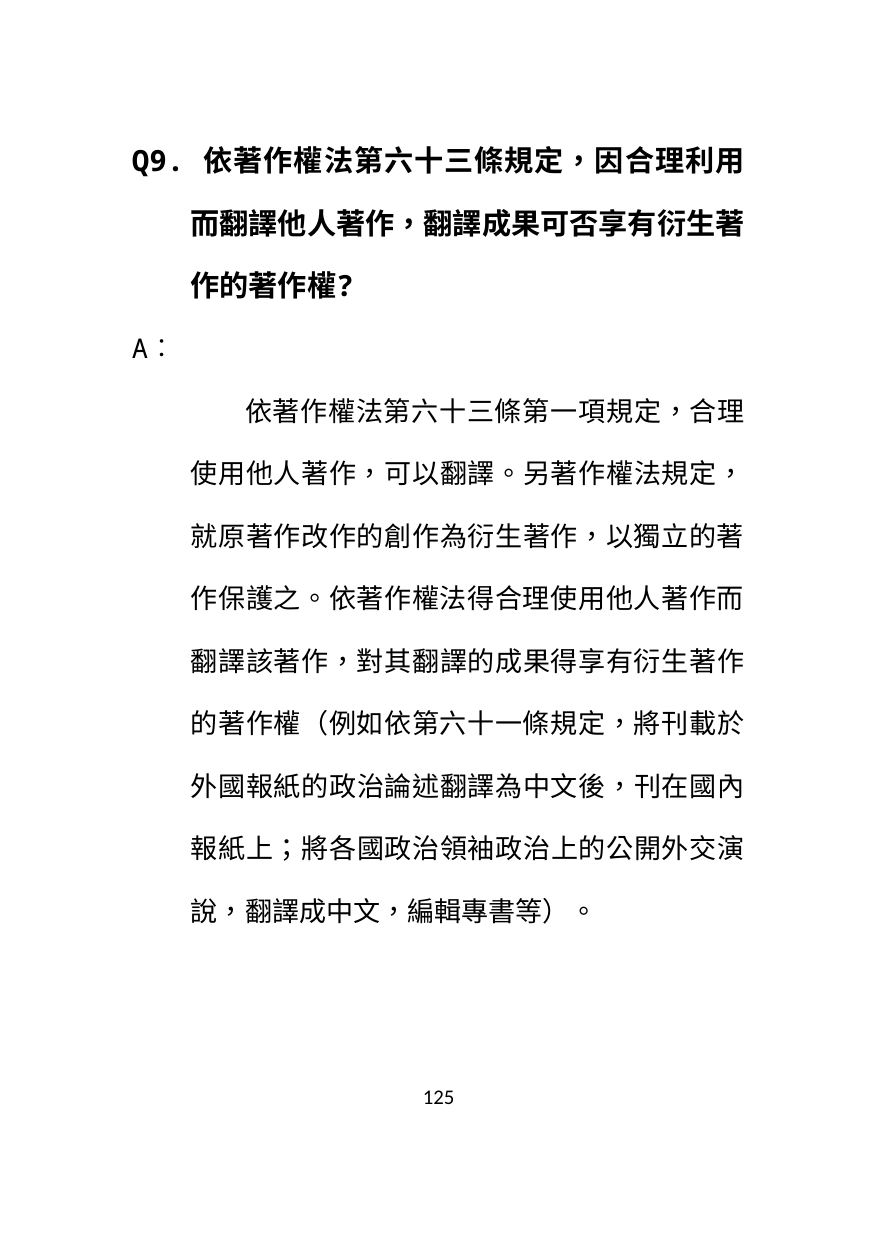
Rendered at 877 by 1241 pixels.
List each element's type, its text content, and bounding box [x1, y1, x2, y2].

subtitle 依著作權法第六十三條第一項規定，合理使用他人著作，可以翻譯。另著作權法規定，就原著作改作的創作為衍生著作，以獨立的著作保護之。依著作權法得合理使用他人著作而翻譯該著作，對其翻譯的成果得享有衍生著作的著作權（例如依第六十一條規定，將刊載於外國報紙的政治論述翻譯為中文後，刊在國內報紙上；將各國政治領袖政治上的公開外交演說，翻譯成中文，編輯專書等）。 [191, 367, 745, 930]
text Q9. 依著作權法第六十三條規定，因合理利用而翻譯他人著作，翻譯成果可否享有衍生著作的著作權? [132, 117, 745, 305]
text A︰ [132, 305, 745, 367]
